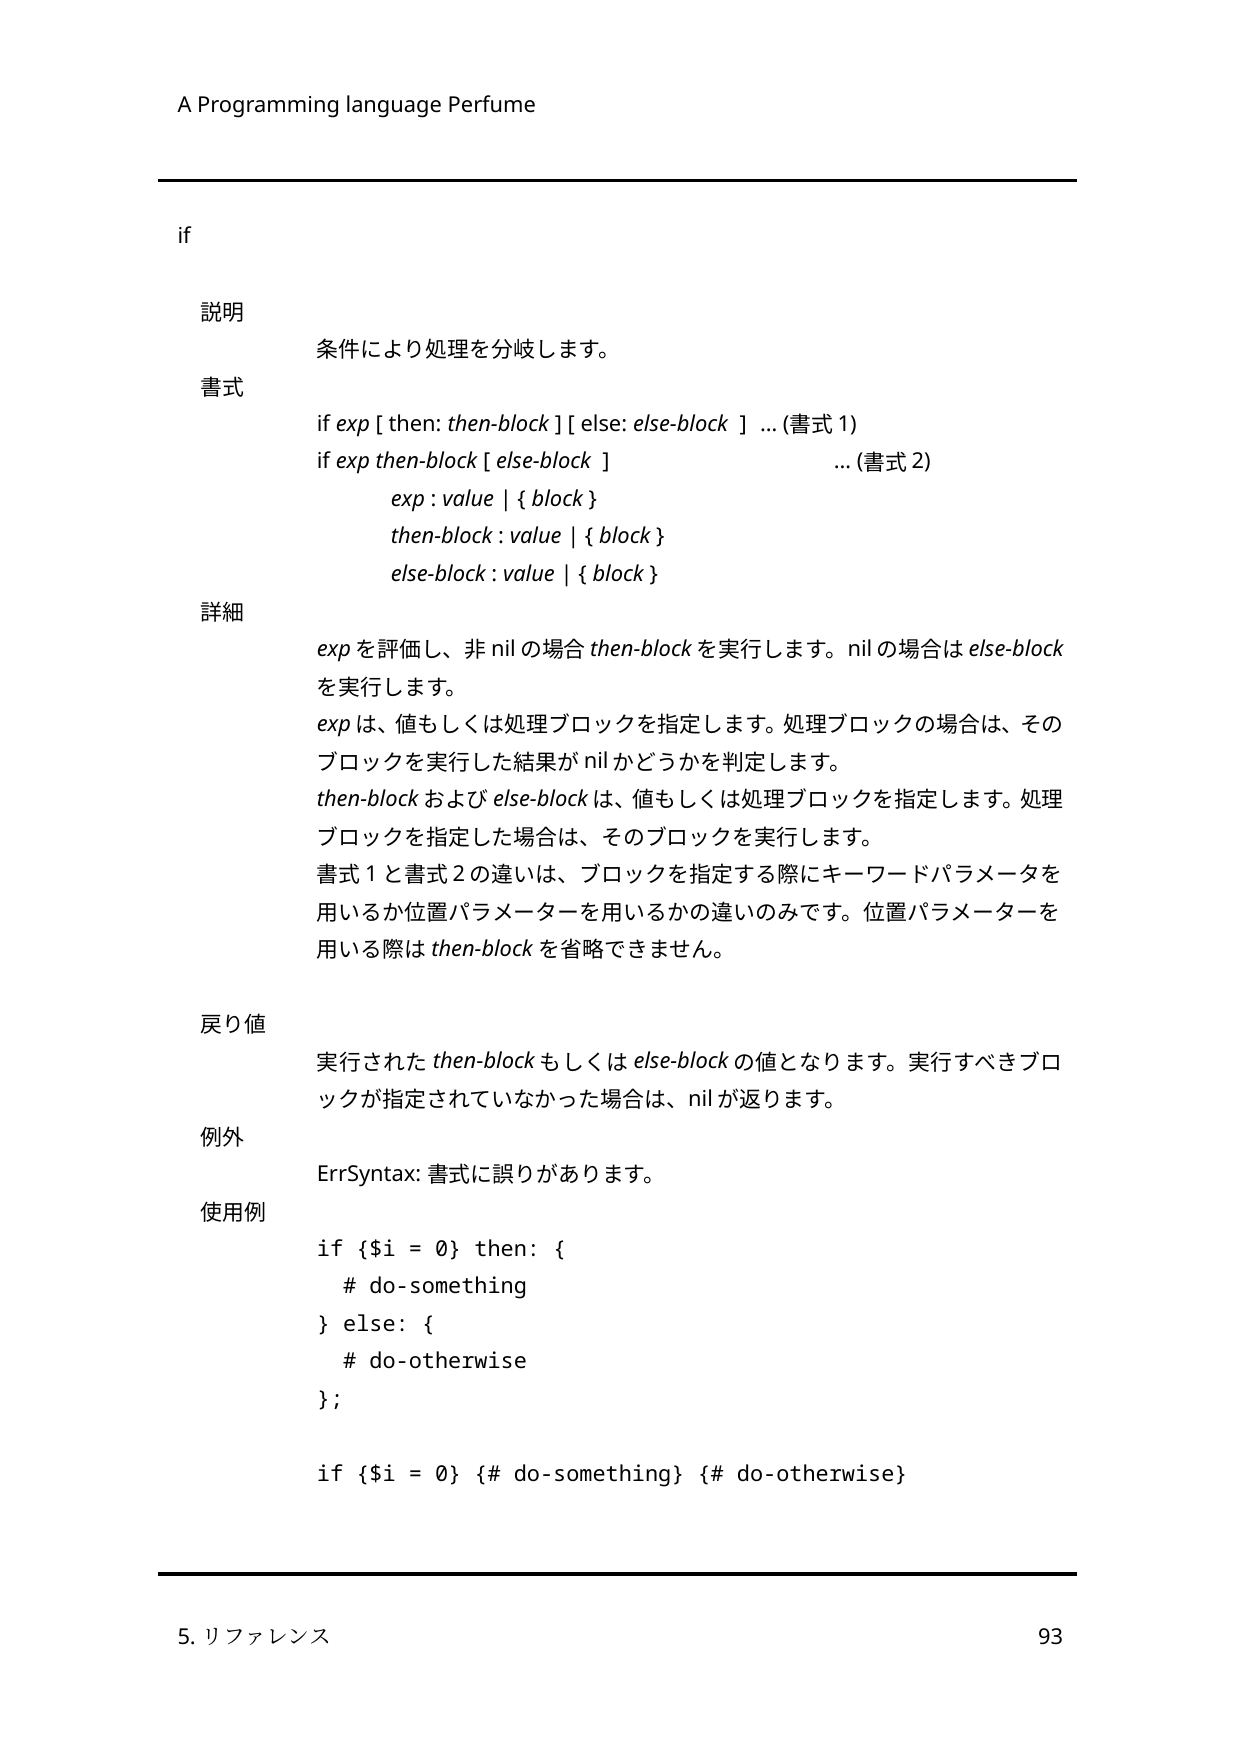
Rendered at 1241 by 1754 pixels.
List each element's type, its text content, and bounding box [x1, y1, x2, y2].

table_cell ErrSyntax: 書式に誤りがあります。 [317, 1117, 1063, 1192]
table_cell 詳細 [200, 592, 317, 979]
table_header 説明 [200, 292, 317, 367]
table_header 条件により処理を分岐します。 [317, 292, 1063, 367]
table_cell 書式 [200, 367, 317, 592]
table_cell 使用例 [200, 1192, 317, 1504]
table_cell 例外 [200, 1117, 317, 1192]
table_cell 戻り値 [200, 979, 317, 1117]
table_cell 実行されたthen-blockもしくはelse-blockの値となります。実行すべきブロックが指定されていなかった場合は、nilが返ります。 [317, 979, 1063, 1117]
table_cell if {$i = 0} then: { # do-something } else: { # do-otherwise }; if {$i = 0} {# do-something} {# do-otherwise} [317, 1192, 1063, 1504]
subtitle if [177, 217, 1063, 254]
table_cell if exp [ then: then-block ] [ else: else-block ] … (書式1) if exp then-block [ else-block ] … (書式2) exp : value | { block } then-block : value | { block } else-block : value | { block } [317, 367, 1063, 592]
table_cell expを評価し、非nilの場合then-blockを実行します。nilの場合はelse-blockを実行します。 expは、値もしくは処理ブロックを指定します。処理ブロックの場合は、そのブロックを実行した結果がnilかどうかを判定します。 then-blockおよびelse-blockは、値もしくは処理ブロックを指定します。処理ブロックを指定した場合は、そのブロックを実行します。 書式1と書式2の違いは、ブロックを指定する際にキーワードパラメータを用いるか位置パラメーターを用いるかの違いのみです。位置パラメーターを用いる際は then-block を省略できません。 [317, 592, 1063, 979]
